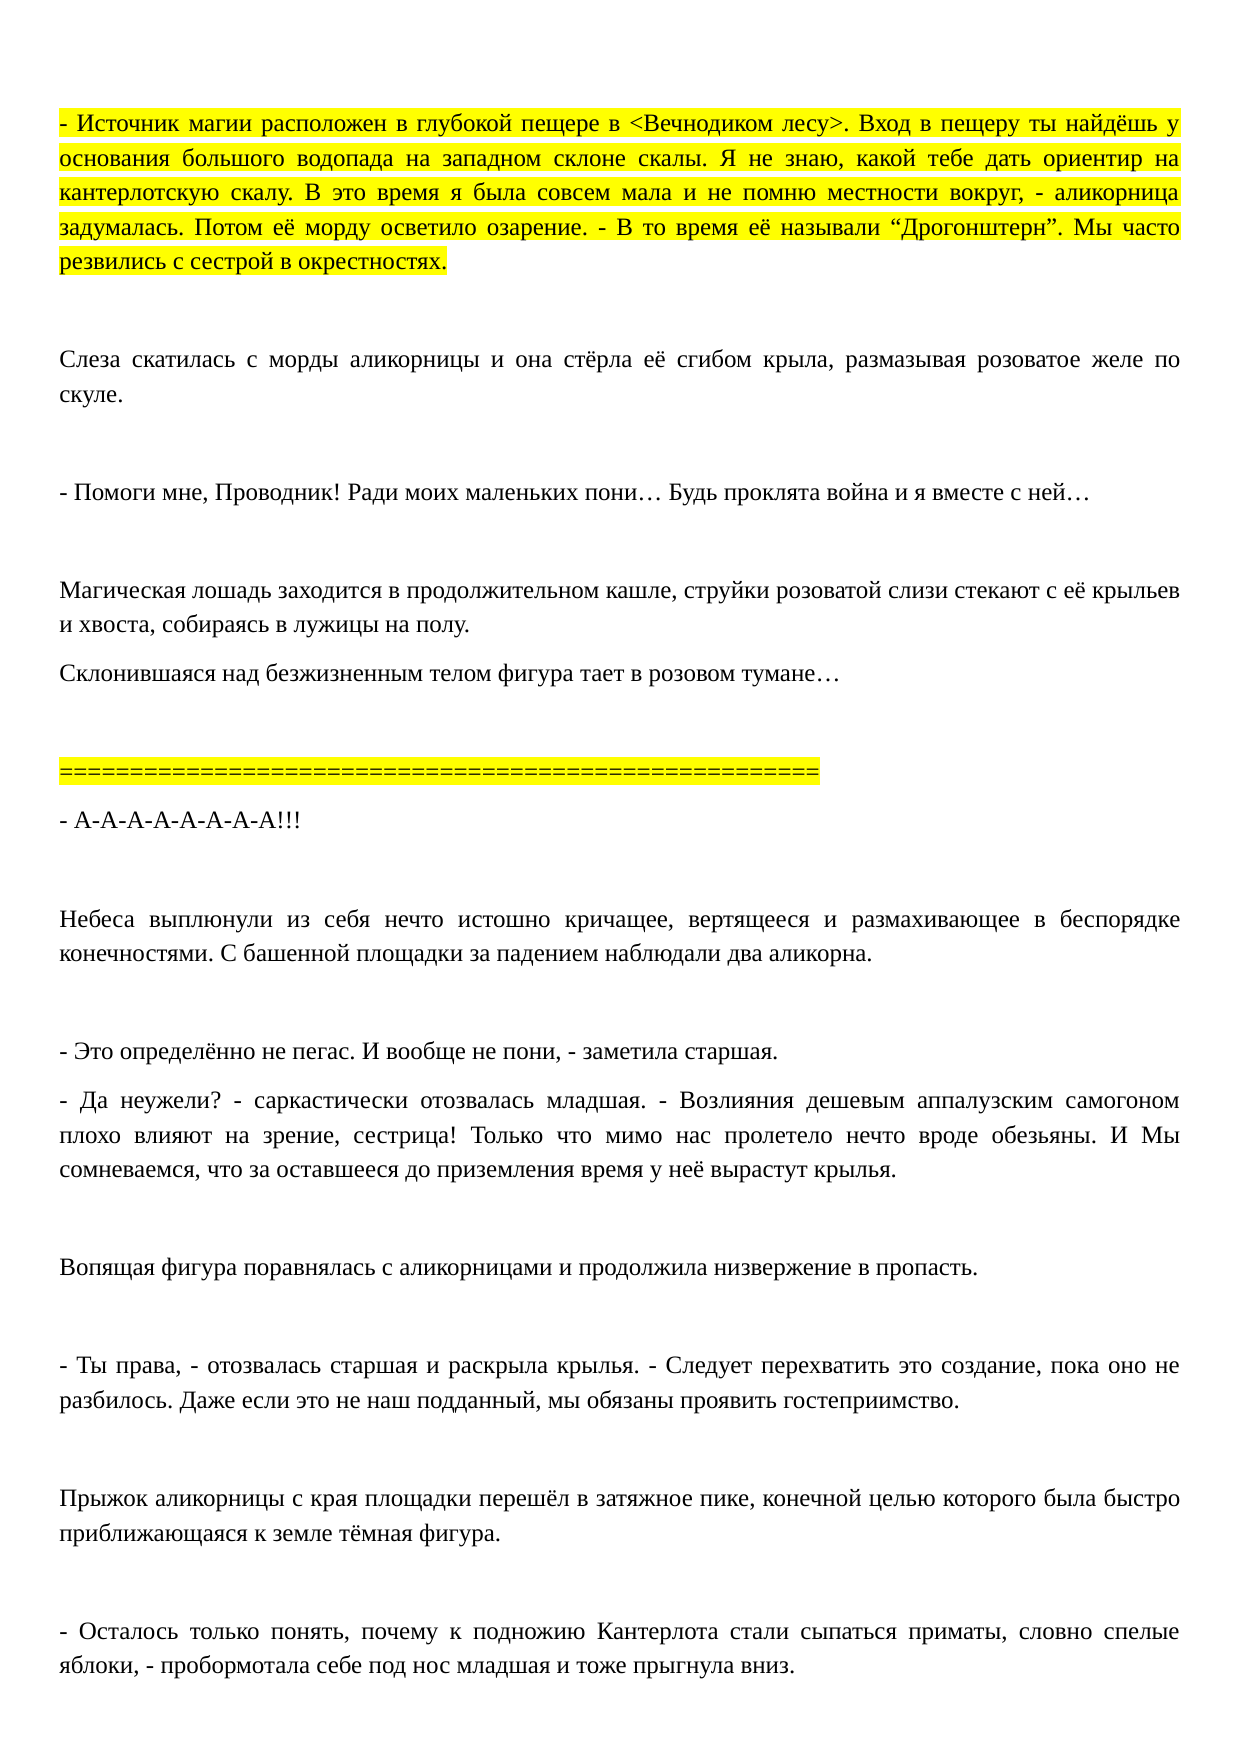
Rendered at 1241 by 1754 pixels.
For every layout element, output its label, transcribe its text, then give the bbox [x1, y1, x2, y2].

text - Помоги мне, Проводник! Ради моих маленьких пони… Будь проклята война и я вместе с ней… [59, 477, 1181, 506]
text Склонившаяся над безжизненным телом фигура тает в розовом тумане… [59, 658, 1181, 687]
text ====================================================== [59, 757, 1181, 785]
text - Осталось только понять, почему к подножию Кантерлота стали сыпаться приматы, словно спелые яблоки, - пробормотала себе под нос младшая и тоже прыгнула вниз. [59, 1616, 1181, 1679]
text Слеза скатилась с морды аликорницы и она стёрла её сгибом крыла, размазывая розоватое желе по скуле. [59, 344, 1181, 407]
text - Источник магии расположен в глубокой пещере в <Вечнодиком лесу>. Вход в пещеру ты найдёшь у основания большого водопада на западном склоне скалы. Я не знаю, какой тебе дать ориентир на кантерлотскую скалу. В это время я была совсем мала и не помню местности вокруг, - аликорница задумалась. Потом её морду осветило озарение. - В то время её называли “Дрогонштерн”. Мы часто резвились с сестрой в окрестностях. [59, 108, 1181, 275]
text Вопящая фигура поравнялась с аликорницами и продолжила низвержение в пропасть. [59, 1252, 1181, 1281]
text Прыжок аликорницы с края площадки перешёл в затяжное пике, конечной целью которого была быстро приближающаяся к земле тёмная фигура. [59, 1483, 1181, 1546]
text - Ты права, - отозвалась старшая и раскрыла крылья. - Следует перехватить это создание, пока оно не разбилось. Даже еcли это не наш подданный, мы обязаны проявить гостеприимство. [59, 1351, 1181, 1414]
text - А-А-А-А-А-А-А-А!!! [59, 806, 1181, 834]
text Небеса выплюнули из себя нечто истошно кричащее, вертящееся и размахивающее в беспорядке конечностями. С башенной площадки за падением наблюдали два аликорна. [59, 904, 1181, 967]
text Магическая лошадь заходится в продолжительном кашле, струйки розоватой слизи стекают с её крыльев и хвоста, собираясь в лужицы на полу. [59, 575, 1181, 638]
text - Да неужели? - саркастически отозвалась младшая. - Возлияния дешевым аппалузским самогоном плохо влияют на зрение, сестрица! Только что мимо нас пролетело нечто вроде обезьяны. И Мы сомневаемся, что за оставшееся до приземления время у неё вырастут крылья. [59, 1085, 1181, 1183]
text - Это определённо не пегас. И вообще не пони, - заметила старшая. [59, 1036, 1181, 1065]
